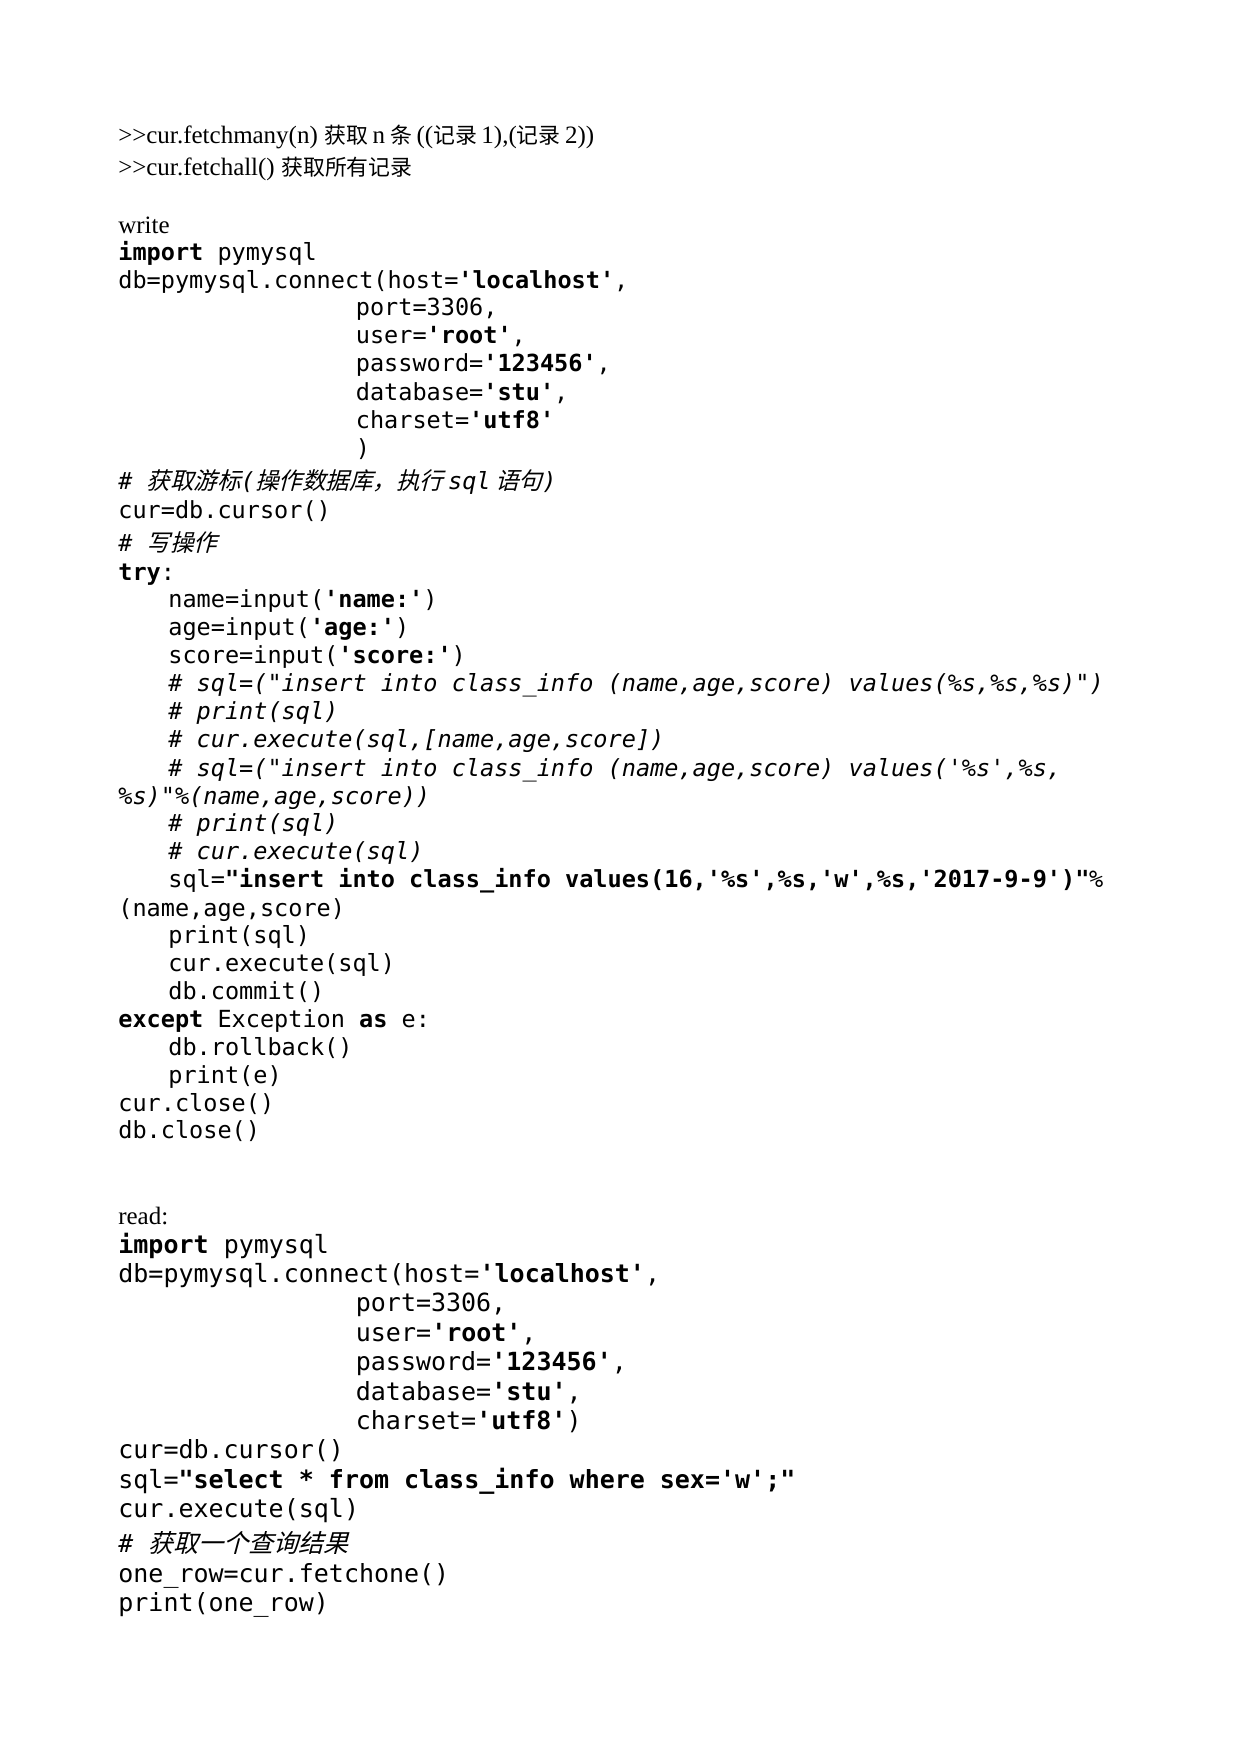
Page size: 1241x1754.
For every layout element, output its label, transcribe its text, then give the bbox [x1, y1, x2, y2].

text cur.close() [118, 1089, 1122, 1117]
text # cur.execute(sql) [118, 838, 1122, 866]
text import pymysql [118, 1230, 1122, 1259]
text cur=db.cursor() [118, 497, 1122, 524]
text print(one_row) [118, 1588, 1122, 1618]
text # sql=("insert into class_info (name,age,score) values('%s',%s,%s)"%(name,age,score)) [118, 754, 1122, 810]
text database='stu', [118, 1377, 1122, 1406]
text write [118, 210, 1122, 239]
text port=3306, [118, 294, 1122, 322]
text db=pymysql.connect(host='localhost', [118, 1259, 1122, 1288]
text ) [118, 434, 1122, 462]
text >>cur.fetchall() 获取所有记录 [118, 150, 1122, 181]
text print(sql) [118, 921, 1122, 949]
text user='root', [118, 322, 1122, 350]
text sql="select * from class_info where sex='w';" [118, 1465, 1122, 1494]
text cur.execute(sql) [118, 1494, 1122, 1523]
text # 获取游标(操作数据库，执行sql语句) [118, 462, 1122, 497]
text database='stu', [118, 378, 1122, 406]
text db.commit() [118, 978, 1122, 1006]
text try: [118, 558, 1122, 585]
text db.rollback() [118, 1033, 1122, 1061]
text read: [118, 1201, 1122, 1230]
text db=pymysql.connect(host='localhost', [118, 266, 1122, 294]
text sql="insert into class_info values(16,'%s',%s,'w',%s,'2017-9-9')"%(name,age,score) [118, 866, 1122, 921]
text one_row=cur.fetchone() [118, 1559, 1122, 1588]
text except Exception as e: [118, 1006, 1122, 1033]
text port=3306, [118, 1288, 1122, 1318]
text # 获取一个查询结果 [118, 1523, 1122, 1559]
text cur.execute(sql) [118, 949, 1122, 978]
text name=input('name:') [118, 585, 1122, 613]
text # 写操作 [118, 524, 1122, 558]
text charset='utf8') [118, 1406, 1122, 1436]
text # sql=("insert into class_info (name,age,score) values(%s,%s,%s)") [118, 670, 1122, 698]
text cur=db.cursor() [118, 1436, 1122, 1465]
text password='123456', [118, 350, 1122, 378]
text import pymysql [118, 239, 1122, 266]
text charset='utf8' [118, 406, 1122, 434]
text user='root', [118, 1318, 1122, 1347]
text age=input('age:') [118, 613, 1122, 642]
text print(e) [118, 1061, 1122, 1089]
text # cur.execute(sql,[name,age,score]) [118, 726, 1122, 754]
text password='123456', [118, 1347, 1122, 1377]
text score=input('score:') [118, 642, 1122, 670]
text # print(sql) [118, 698, 1122, 726]
text # print(sql) [118, 810, 1122, 838]
text db.close() [118, 1117, 1122, 1144]
text >>cur.fetchmany(n) 获取n条 ((记录1),(记录2)) [118, 118, 1122, 150]
